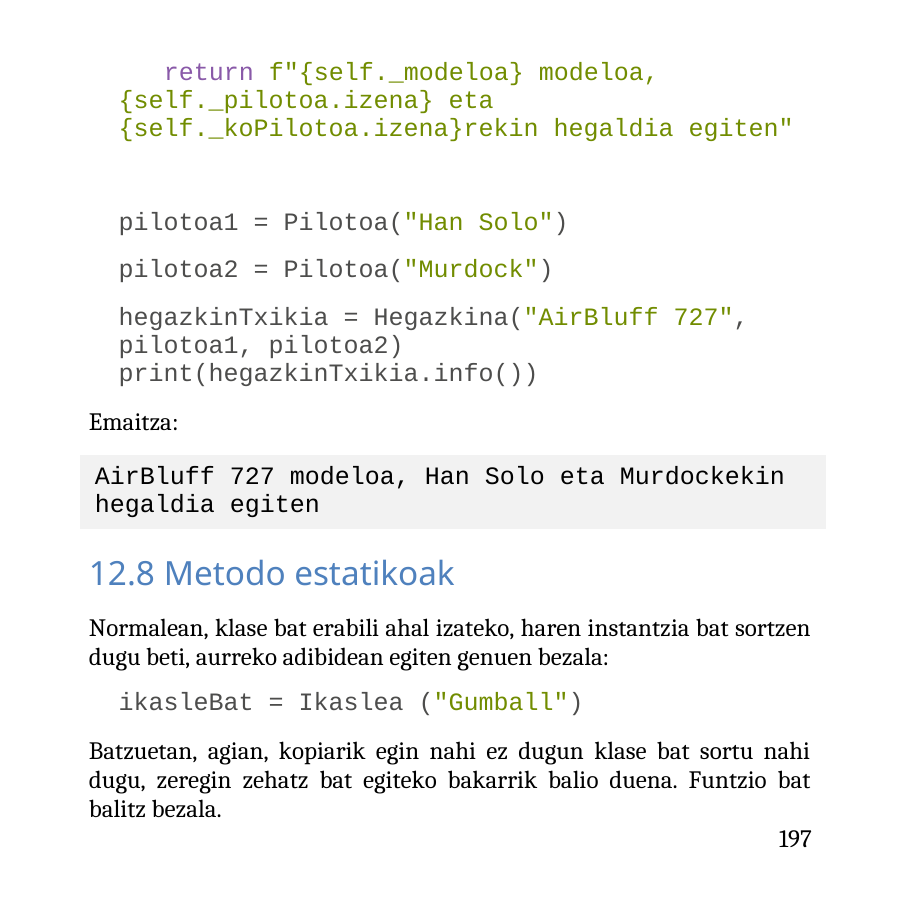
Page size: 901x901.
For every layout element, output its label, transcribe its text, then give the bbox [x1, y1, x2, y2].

text AirBluff 727 modeloa, Han Solo eta Murdockekin hegaldia egiten [86, 462, 820, 522]
subtitle Metodo estatikoak [89, 549, 811, 595]
text Emaitza: [89, 408, 811, 437]
text Normalean, klase bat erabili ahal izateko, haren instantzia bat sortzen dugu beti, aurreko adibidean egiten genuen bezala: [89, 614, 811, 671]
text hegazkinTxikia = Hegazkina("AirBluff 727", pilotoa1, pilotoa2) print(hegazkinTxikia.info()) [118, 304, 811, 389]
text Batzuetan, agian, kopiarik egin nahi ez dugun klase bat sortu nahi dugu, zeregin zehatz bat egiteko bakarrik balio duena. Funtzio bat balitz bezala. [89, 737, 811, 823]
text pilotoa2 = Pilotoa("Murdock") [118, 257, 811, 285]
text return f"{self._modeloa} modeloa, {self._pilotoa.izena} eta {self._koPilotoa.izena}rekin hegaldia egiten" [118, 59, 811, 144]
text pilotoa1 = Pilotoa("Han Solo") [118, 210, 811, 238]
text ikasleBat = Ikaslea ("Gumball") [118, 690, 811, 718]
